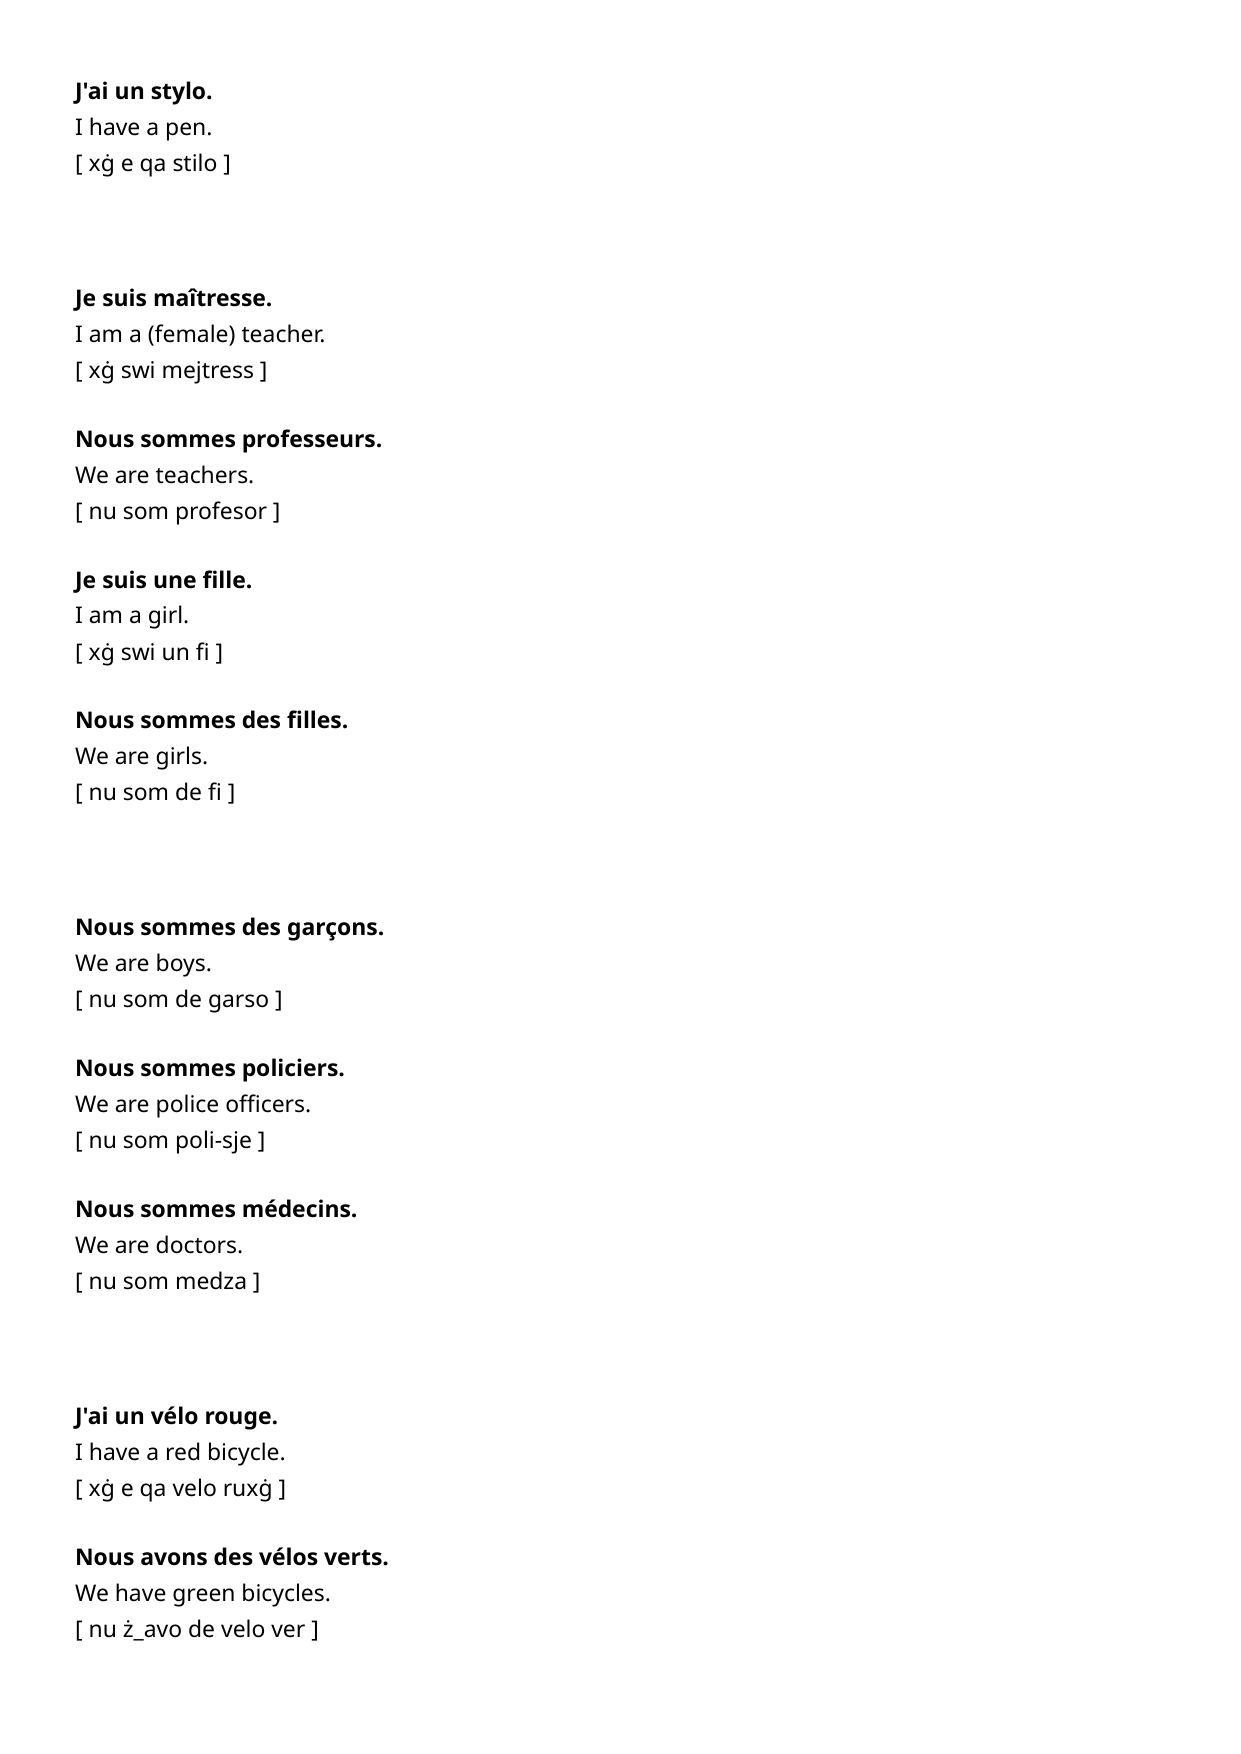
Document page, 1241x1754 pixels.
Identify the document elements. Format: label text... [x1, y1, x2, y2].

text Nous sommes des garçons. We are boys. [ nu som de garso ] [75, 911, 1165, 1014]
text Nous sommes professeurs. We are teachers. [ nu som profesor ] [75, 423, 1165, 526]
text Je suis maîtresse. I am a (female) teacher. [ xġ swi mejtress ] [75, 282, 1165, 385]
text Nous sommes policiers. We are police officers. [ nu som poli-sje ] [75, 1052, 1165, 1155]
text Nous sommes médecins. We are doctors. [ nu som medza ] [75, 1193, 1165, 1296]
text J'ai un stylo. I have a pen. [ xġ e qa stilo ] [75, 75, 1165, 178]
text Nous avons des vélos verts. We have green bicycles. [ nu ż_avo de velo ver ] [75, 1541, 1165, 1644]
text Nous sommes des filles. We are girls. [ nu som de fi ] [75, 704, 1165, 807]
text J'ai un vélo rouge. I have a red bicycle. [ xġ e qa velo ruxġ ] [75, 1400, 1165, 1503]
text Je suis une fille. I am a girl. [ xġ swi un fi ] [75, 563, 1165, 667]
